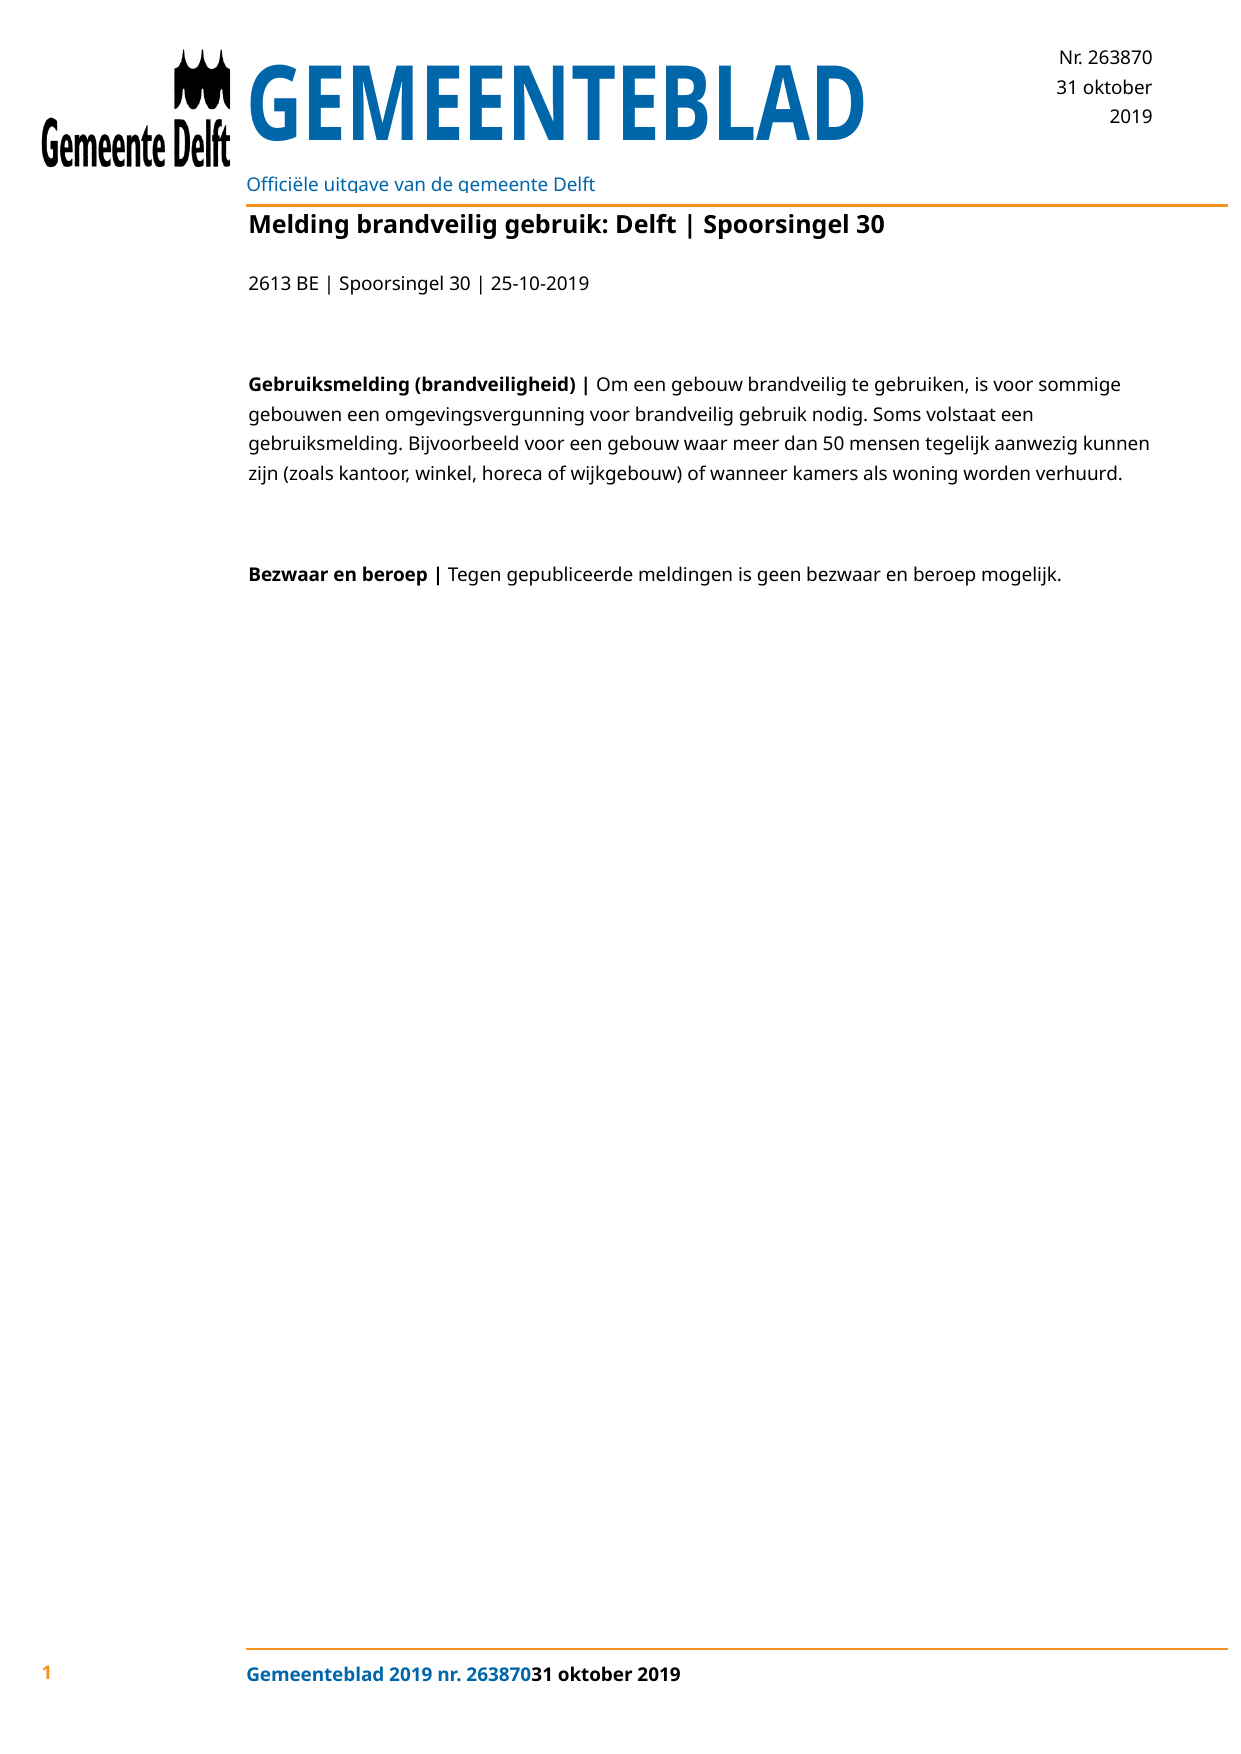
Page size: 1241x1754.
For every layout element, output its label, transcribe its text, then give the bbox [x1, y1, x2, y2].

text Melding brandveilig gebruik: Delft | Spoorsingel 30 [248, 207, 1152, 241]
text Bezwaar en beroep | Tegen gepubliceerde meldingen is geen bezwaar en beroep mogelijk. [248, 561, 1152, 586]
text Gebruiksmelding (brandveiligheid) | Om een gebouw brandveilig te gebruiken, is voor sommige gebouwen een omgevingsvergunning voor brandveilig gebruik nodig. Soms volstaat een gebruiksmelding. Bijvoorbeeld voor een gebouw waar meer dan 50 mensen tegelijk aanwezig kunnen zijn (zoals kantoor, winkel, horeca of wijkgebouw) of wanneer kamers als woning worden verhuurd. [248, 371, 1152, 486]
text 2613 BE | Spoorsingel 30 | 25-10-2019 [248, 270, 1152, 296]
picture [41, 47, 231, 172]
